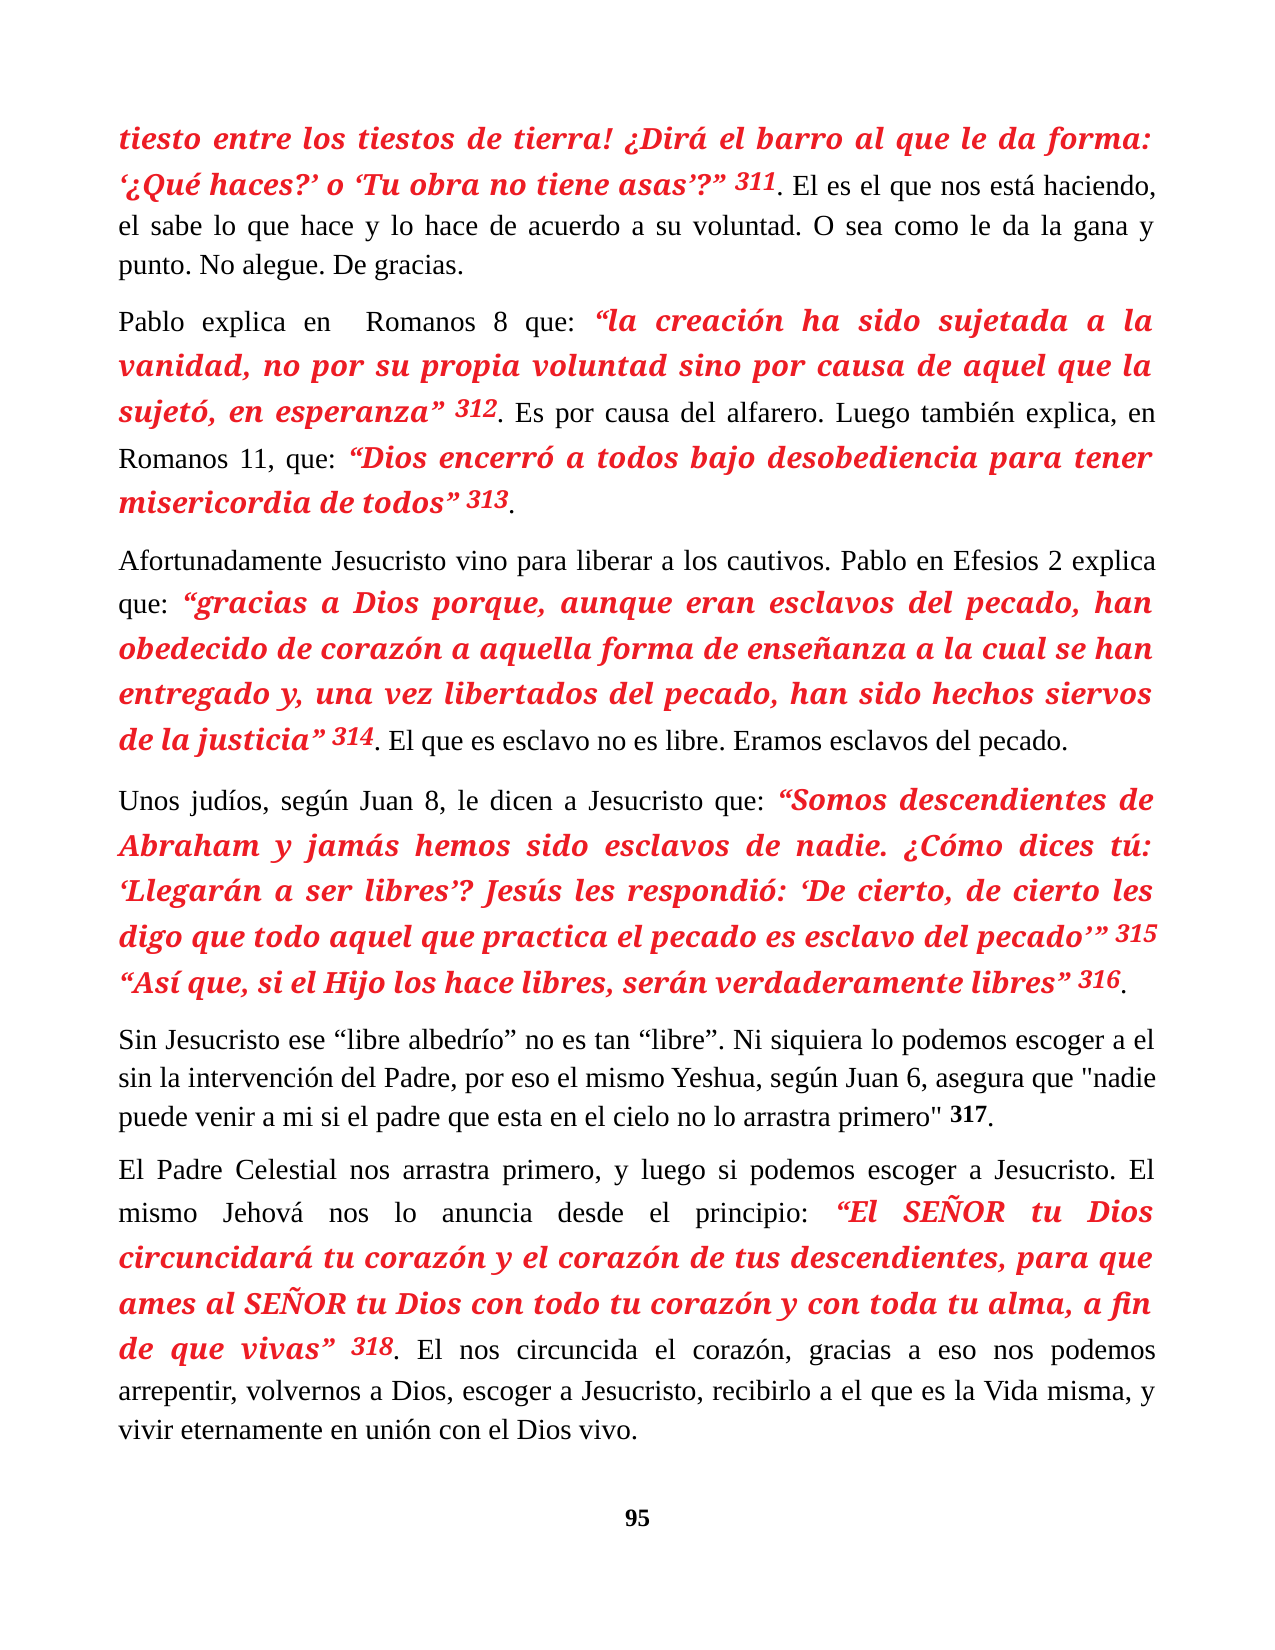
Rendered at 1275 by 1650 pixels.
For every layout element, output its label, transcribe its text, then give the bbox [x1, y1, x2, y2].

text Pablo explica en Romanos 8 que: “la creación ha sido sujetada a la vanidad, no por su propia voluntad sino por causa de aquel que la sujetó, en esperanza” . Es por causa del alfarero. Luego también explica, en Romanos 11, que: “Dios encerró a todos bajo desobediencia para tener misericordia de todos” . [118, 300, 1157, 522]
text Unos judíos, según Juan 8, le dicen a Jesucristo que: “Somos descendientes de Abraham y jamás hemos sido esclavos de nadie. ¿Cómo dices tú: ‘Llegarán a ser libres’? Jesús les respondió: ‘De cierto, de cierto les digo que todo aquel que practica el pecado es esclavo del pecado’” “Así que, si el Hijo los hace libres, serán verdaderamente libres” . [118, 779, 1157, 1002]
text Afortunadamente Jesucristo vino para liberar a los cautivos. Pablo en Efesios 2 explica que: “gracias a Dios porque, aunque eran esclavos del pecado, han obedecido de corazón a aquella forma de enseñanza a la cual se han entregado y, una vez libertados del pecado, han sido hechos siervos de la justicia” . El que es esclavo no es libre. Eramos esclavos del pecado. [118, 543, 1157, 759]
text Sin Jesucristo ese “libre albedrío” no es tan “libre”. Ni siquiera lo podemos escoger a el sin la intervención del Padre, por eso el mismo Yeshua, según Juan 6, asegura que "nadie puede venir a mi si el padre que esta en el cielo no lo arrastra primero" . [118, 1022, 1157, 1133]
text tiesto entre los tiestos de tierra! ¿Dirá el barro al que le da forma: ‘¿Qué haces?’ o ‘Tu obra no tiene asas’?” . El es el que nos está haciendo, el sabe lo que hace y lo hace de acuerdo a su voluntad. O sea como le da la gana y punto. No alegue. De gracias. [118, 118, 1157, 281]
text El Padre Celestial nos arrastra primero, y luego si podemos escoger a Jesucristo. El mismo Jehová nos lo anuncia desde el principio: “El SEÑOR tu Dios circuncidará tu corazón y el corazón de tus descendientes, para que ames al SEÑOR tu Dios con todo tu corazón y con toda tu alma, a fin de que vivas” . El nos circuncida el corazón, gracias a eso nos podemos arrepentir, volvernos a Dios, escoger a Jesucristo, recibirlo a el que es la Vida misma, y vivir eternamente en unión con el Dios vivo. [118, 1152, 1157, 1445]
